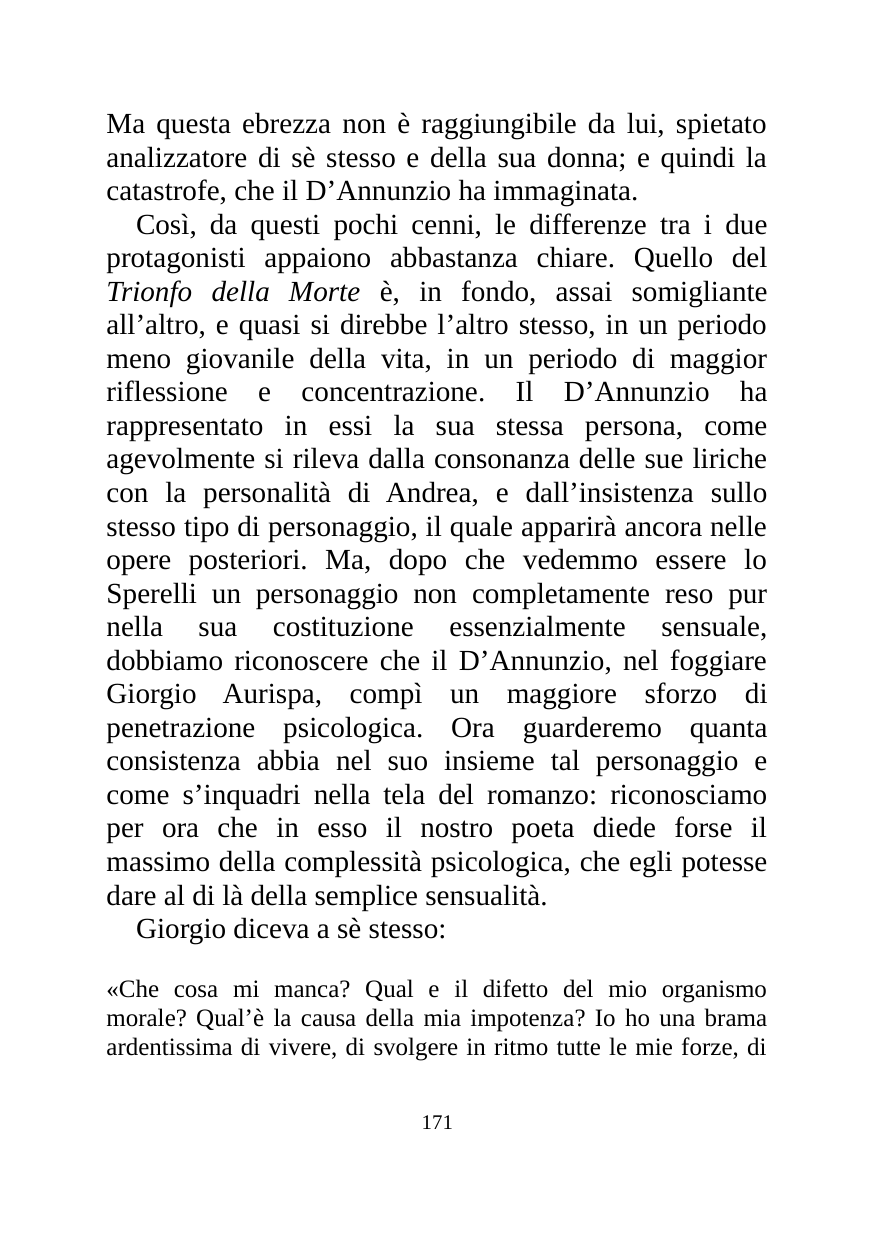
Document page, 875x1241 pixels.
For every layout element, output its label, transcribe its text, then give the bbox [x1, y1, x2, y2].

text «Che cosa mi manca? Qual e il difetto del mio organismo morale? Qual’è la causa della mia impotenza? Io ho una brama ardentissima di vivere, di svolgere in ritmo tutte le mie forze, di [106, 974, 768, 1061]
text Così, da questi pochi cenni, le differenze tra i due protagonisti appaiono abbastanza chiare. Quello del Trionfo della Morte è, in fondo, assai somigliante all’altro, e quasi si direbbe l’altro stesso, in un periodo meno giovanile della vita, in un periodo di maggior riflessione e concentrazione. Il D’Annunzio ha rappresentato in essi la sua stessa persona, come agevolmente si rileva dalla consonanza delle sue liriche con la personalità di Andrea, e dall’insistenza sullo stesso tipo di personaggio, il quale apparirà ancora nelle opere posteriori. Ma, dopo che vedemmo essere lo Sperelli un personaggio non completamente reso pur nella sua costituzione essenzialmente sensuale, dobbiamo riconoscere che il D’Annunzio, nel foggiare Giorgio Aurispa, compì un maggiore sforzo di penetrazione psicologica. Ora guarderemo quanta consistenza abbia nel suo insieme tal personaggio e come s’inquadri nella tela del romanzo: riconosciamo per ora che in esso il nostro poeta diede forse il massimo della complessità psicologica, che egli potesse dare al di là della semplice sensualità. [106, 207, 768, 911]
text Giorgio diceva a sè stesso: [106, 911, 768, 945]
text Ma questa ebrezza non è raggiungibile da lui, spietato analizzatore di sè stesso e della sua donna; e quindi la catastrofe, che il D’Annunzio ha immaginata. [106, 106, 768, 207]
